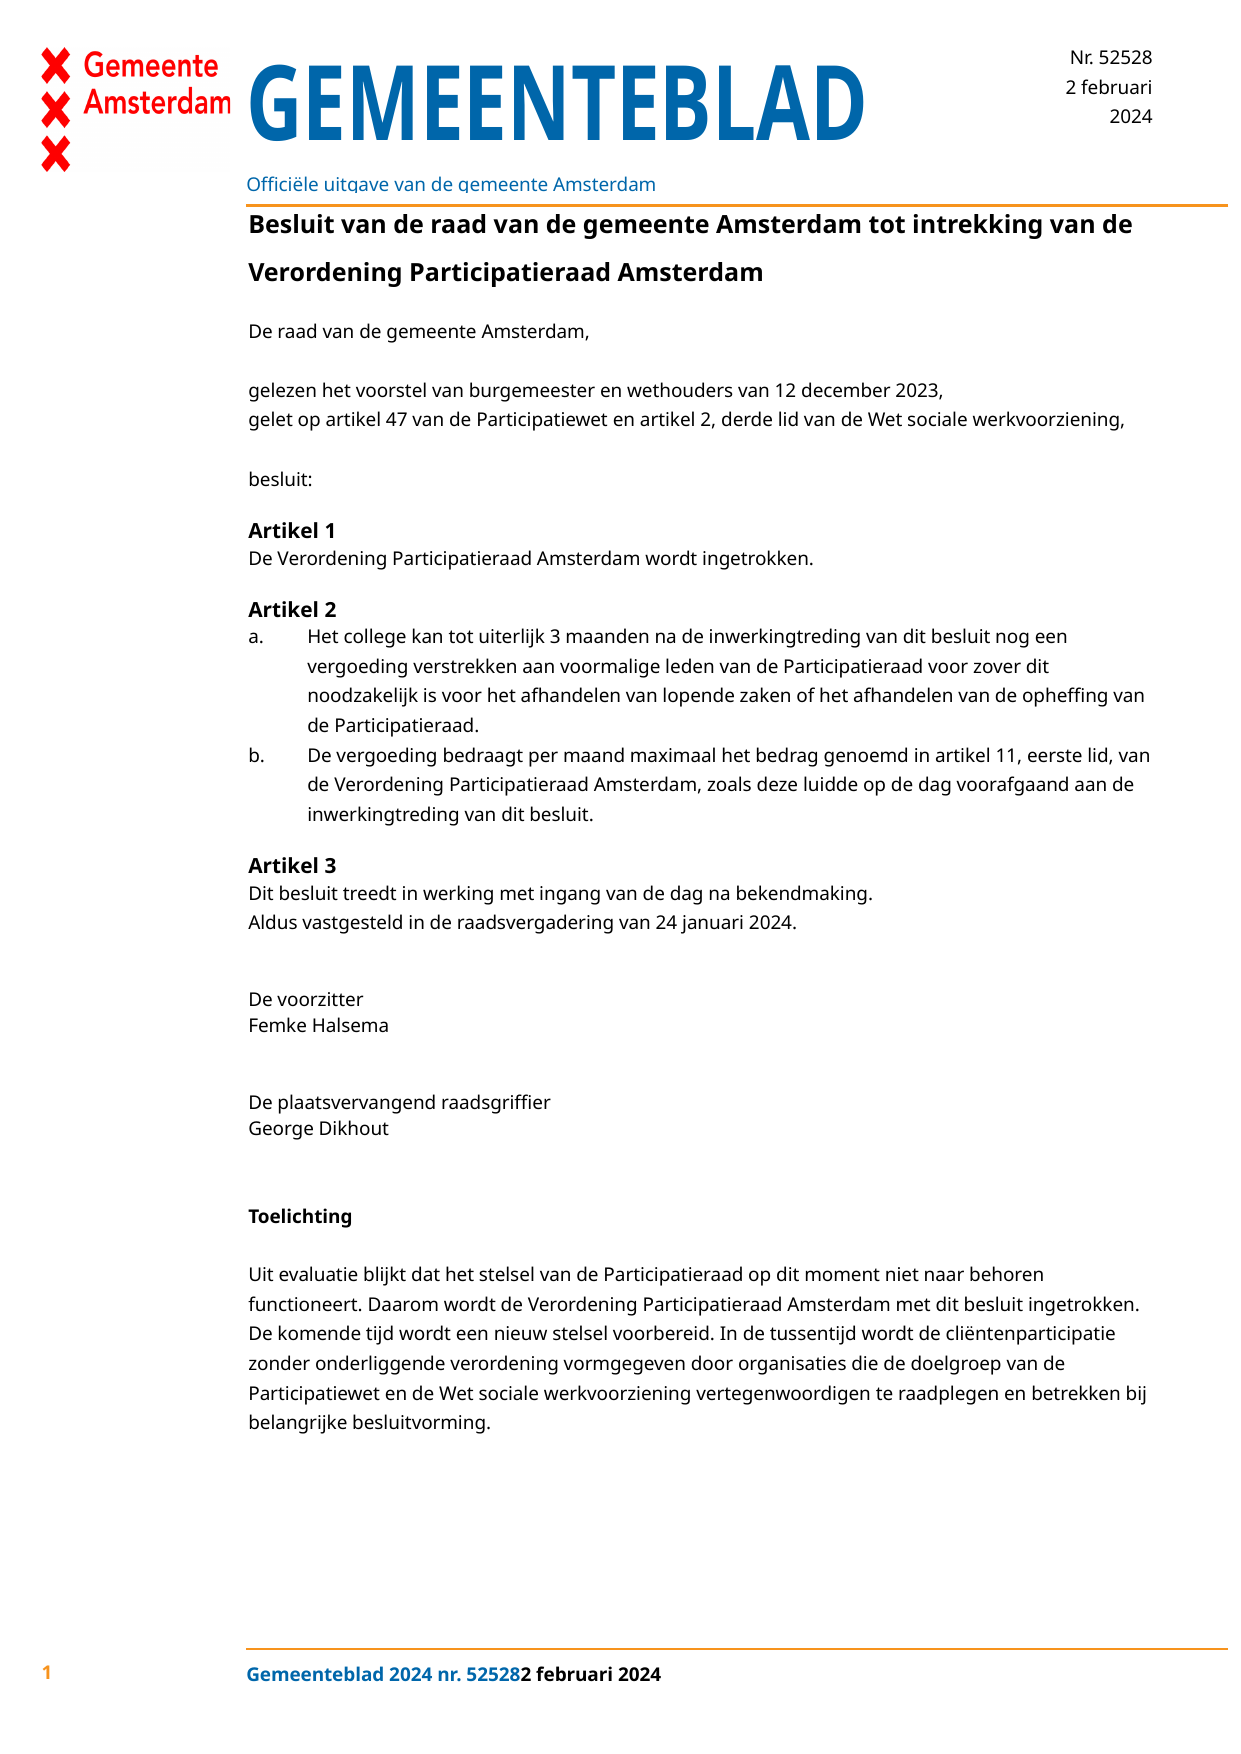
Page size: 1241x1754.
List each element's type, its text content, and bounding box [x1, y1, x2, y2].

text De raad van de gemeente Amsterdam, [248, 318, 1152, 344]
text De Verordening Participatieraad Amsterdam wordt ingetrokken. [248, 545, 1152, 570]
text besluit: [248, 466, 1152, 492]
text Dit besluit treedt in werking met ingang van de dag na bekendmaking. [248, 880, 1152, 906]
text De plaatsvervangend raadsgriffier [248, 1089, 1152, 1115]
text Uit evaluatie blijkt dat het stelsel van de Participatieraad op dit moment niet naar behoren functioneert. Daarom wordt de Verordening Participatieraad Amsterdam met dit besluit ingetrokken. De komende tijd wordt een nieuw stelsel voorbereid. In de tussentijd wordt de cliëntenparticipatie zonder onderliggende verordening vormgegeven door organisaties die de doelgroep van de Participatiewet en de Wet sociale werkvoorziening vertegenwoordigen te raadplegen en betrekken bij belangrijke besluitvorming. [248, 1261, 1152, 1435]
text Femke Halsema [248, 1012, 1152, 1038]
text gelet op artikel 47 van de Participatiewet en artikel 2, derde lid van de Wet sociale werkvoorziening, [248, 407, 1152, 432]
text gelezen het voorstel van burgemeester en wethouders van 12 december 2023, [248, 377, 1152, 403]
list Het college kan tot uiterlijk 3 maanden na de inwerkingtreding van dit besluit nog een vergoeding verstrekken aan voormalige leden van de Participatieraad voor zover dit noodzakelijk is voor het afhandelen van lopende zaken of het afhandelen van de opheffing van de Participatieraad. [248, 623, 1152, 738]
text Toelichting [248, 1192, 1152, 1232]
text Aldus vastgesteld in de raadsvergadering van 24 januari 2024. [248, 909, 1152, 935]
picture [41, 47, 231, 172]
text Besluit van de raad van de gemeente Amsterdam tot intrekking van de Verordening Participatieraad Amsterdam [248, 207, 1152, 288]
text Artikel 3 [248, 851, 1152, 880]
text De voorzitter [248, 987, 1152, 1012]
list De vergoeding bedraagt per maand maximaal het bedrag genoemd in artikel 11, eerste lid, van de Verordening Participatieraad Amsterdam, zoals deze luidde op de dag voorafgaand aan de inwerkingtreding van dit besluit. [248, 742, 1152, 827]
text Artikel 2 [248, 595, 1152, 623]
text George Dikhout [248, 1115, 1152, 1141]
text Artikel 1 [248, 516, 1152, 545]
